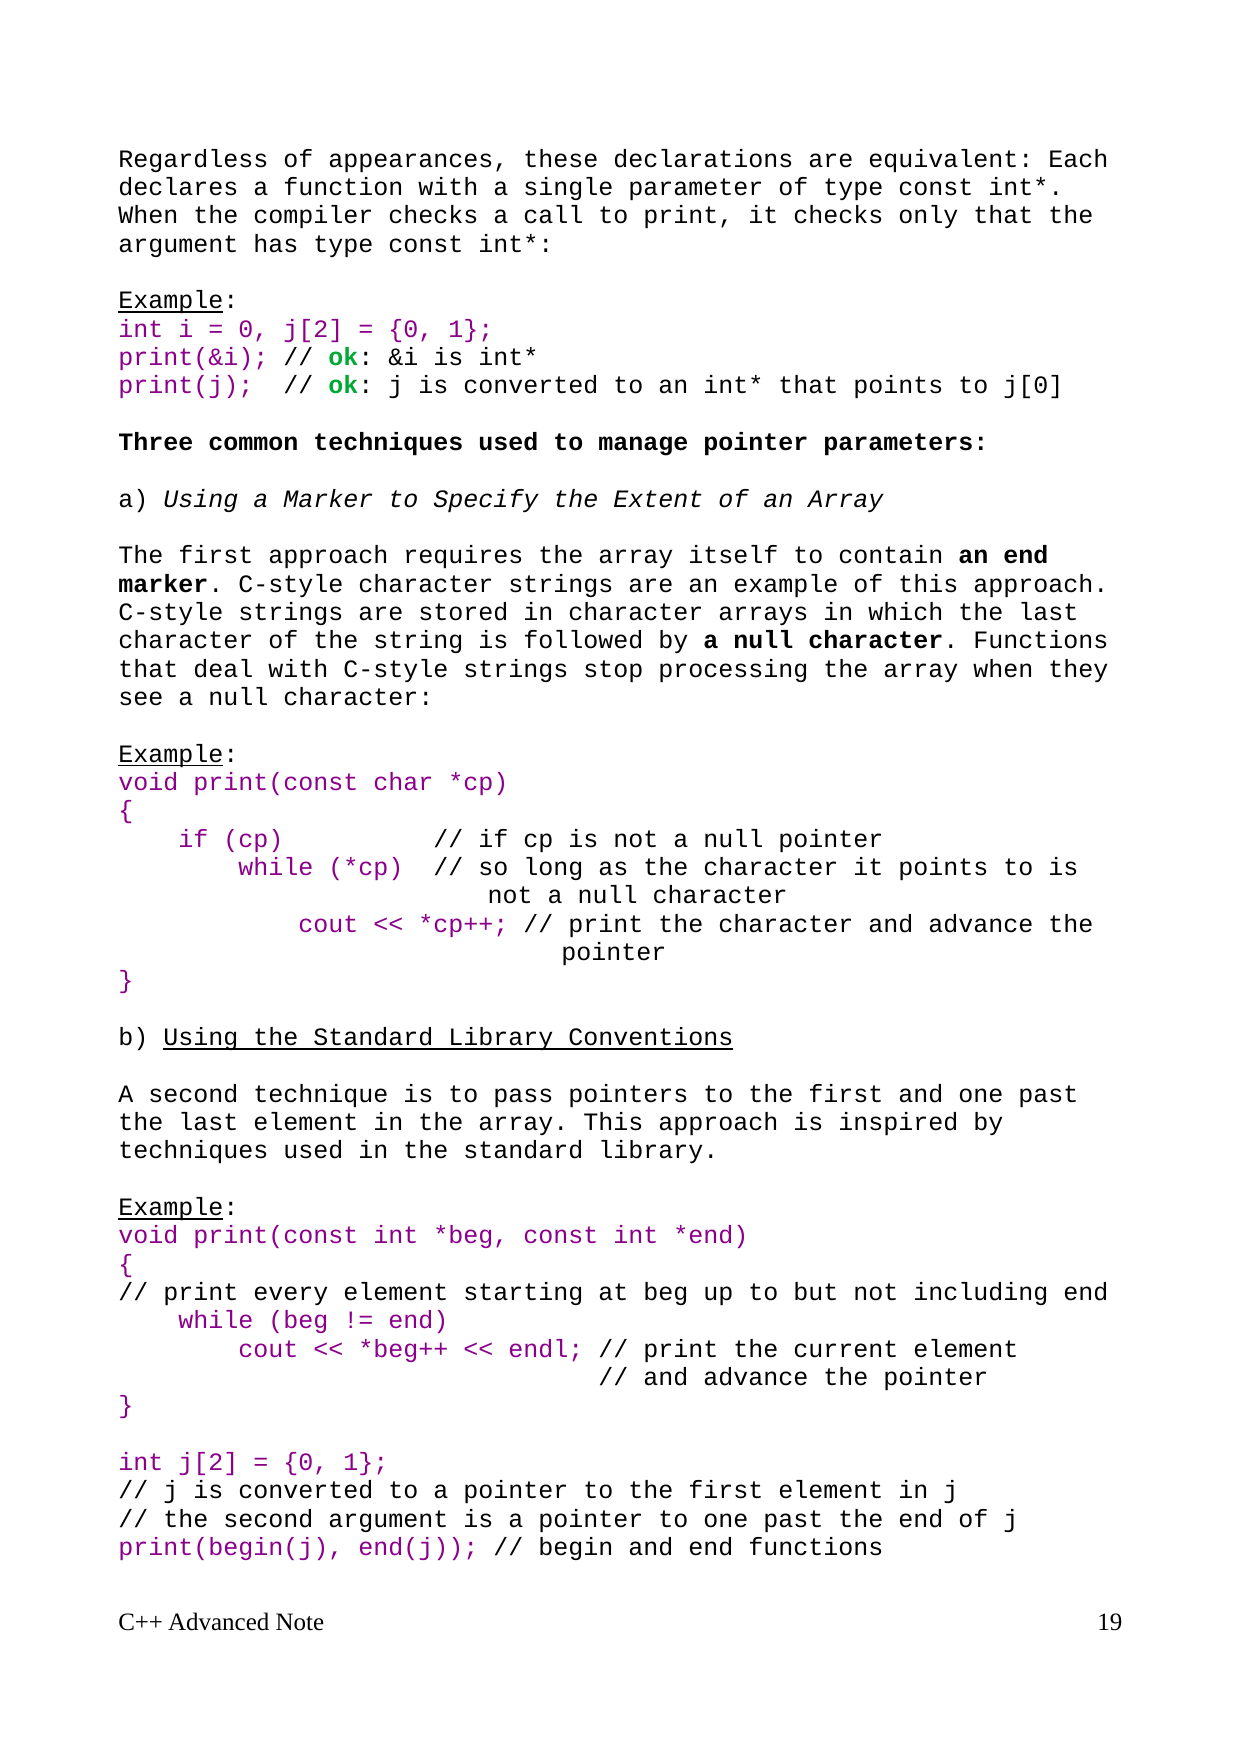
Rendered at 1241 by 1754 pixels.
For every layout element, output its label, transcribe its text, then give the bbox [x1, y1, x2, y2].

text cout << *cp++; // print the character and advance the pointer [118, 911, 1122, 968]
text } [118, 968, 1122, 996]
text Three common techniques used to manage pointer parameters: [118, 430, 1122, 458]
text if (cp) // if cp is not a null pointer [118, 826, 1122, 855]
text // print every element starting at beg up to but not including end [118, 1280, 1122, 1308]
text while (*cp) // so long as the character it points to is not a null character [118, 855, 1122, 911]
text Example: [118, 741, 1122, 770]
text void print(const int *beg, const int *end) [118, 1223, 1122, 1251]
text Example: [118, 288, 1122, 316]
text The first approach requires the array itself to contain an end marker. C-style character strings are an example of this approach. C-style strings are stored in character arrays in which the last character of the string is followed by a null character. Functions that deal with C-style strings stop processing the array when they see a null character: [118, 543, 1122, 713]
text // and advance the pointer [118, 1365, 1122, 1393]
text int i = 0, j[2] = {0, 1}; [118, 316, 1122, 345]
text print(j); // ok: j is converted to an int* that points to j[0] [118, 373, 1122, 401]
text print(begin(j), end(j)); // begin and end functions [118, 1535, 1122, 1563]
text print(&i); // ok: &i is int* [118, 345, 1122, 373]
text Example: [118, 1195, 1122, 1223]
text b) Using the Standard Library Conventions [118, 1025, 1122, 1053]
text { [118, 1251, 1122, 1280]
text a) Using a Marker to Specify the Extent of an Array [118, 486, 1122, 515]
text Regardless of appearances, these declarations are equivalent: Each declares a function with a single parameter of type const int*. When the compiler checks a call to print, it checks only that the argument has type const int*: [118, 146, 1122, 260]
text void print(const char *cp) [118, 770, 1122, 798]
text while (beg != end) [118, 1308, 1122, 1336]
text // j is converted to a pointer to the first element in j [118, 1478, 1122, 1506]
text int j[2] = {0, 1}; [118, 1450, 1122, 1478]
text // the second argument is a pointer to one past the end of j [118, 1506, 1122, 1535]
text cout << *beg++ << endl; // print the current element [118, 1336, 1122, 1365]
text A second technique is to pass pointers to the first and one past the last element in the array. This approach is inspired by techniques used in the standard library. [118, 1081, 1122, 1166]
text } [118, 1393, 1122, 1421]
text { [118, 798, 1122, 826]
